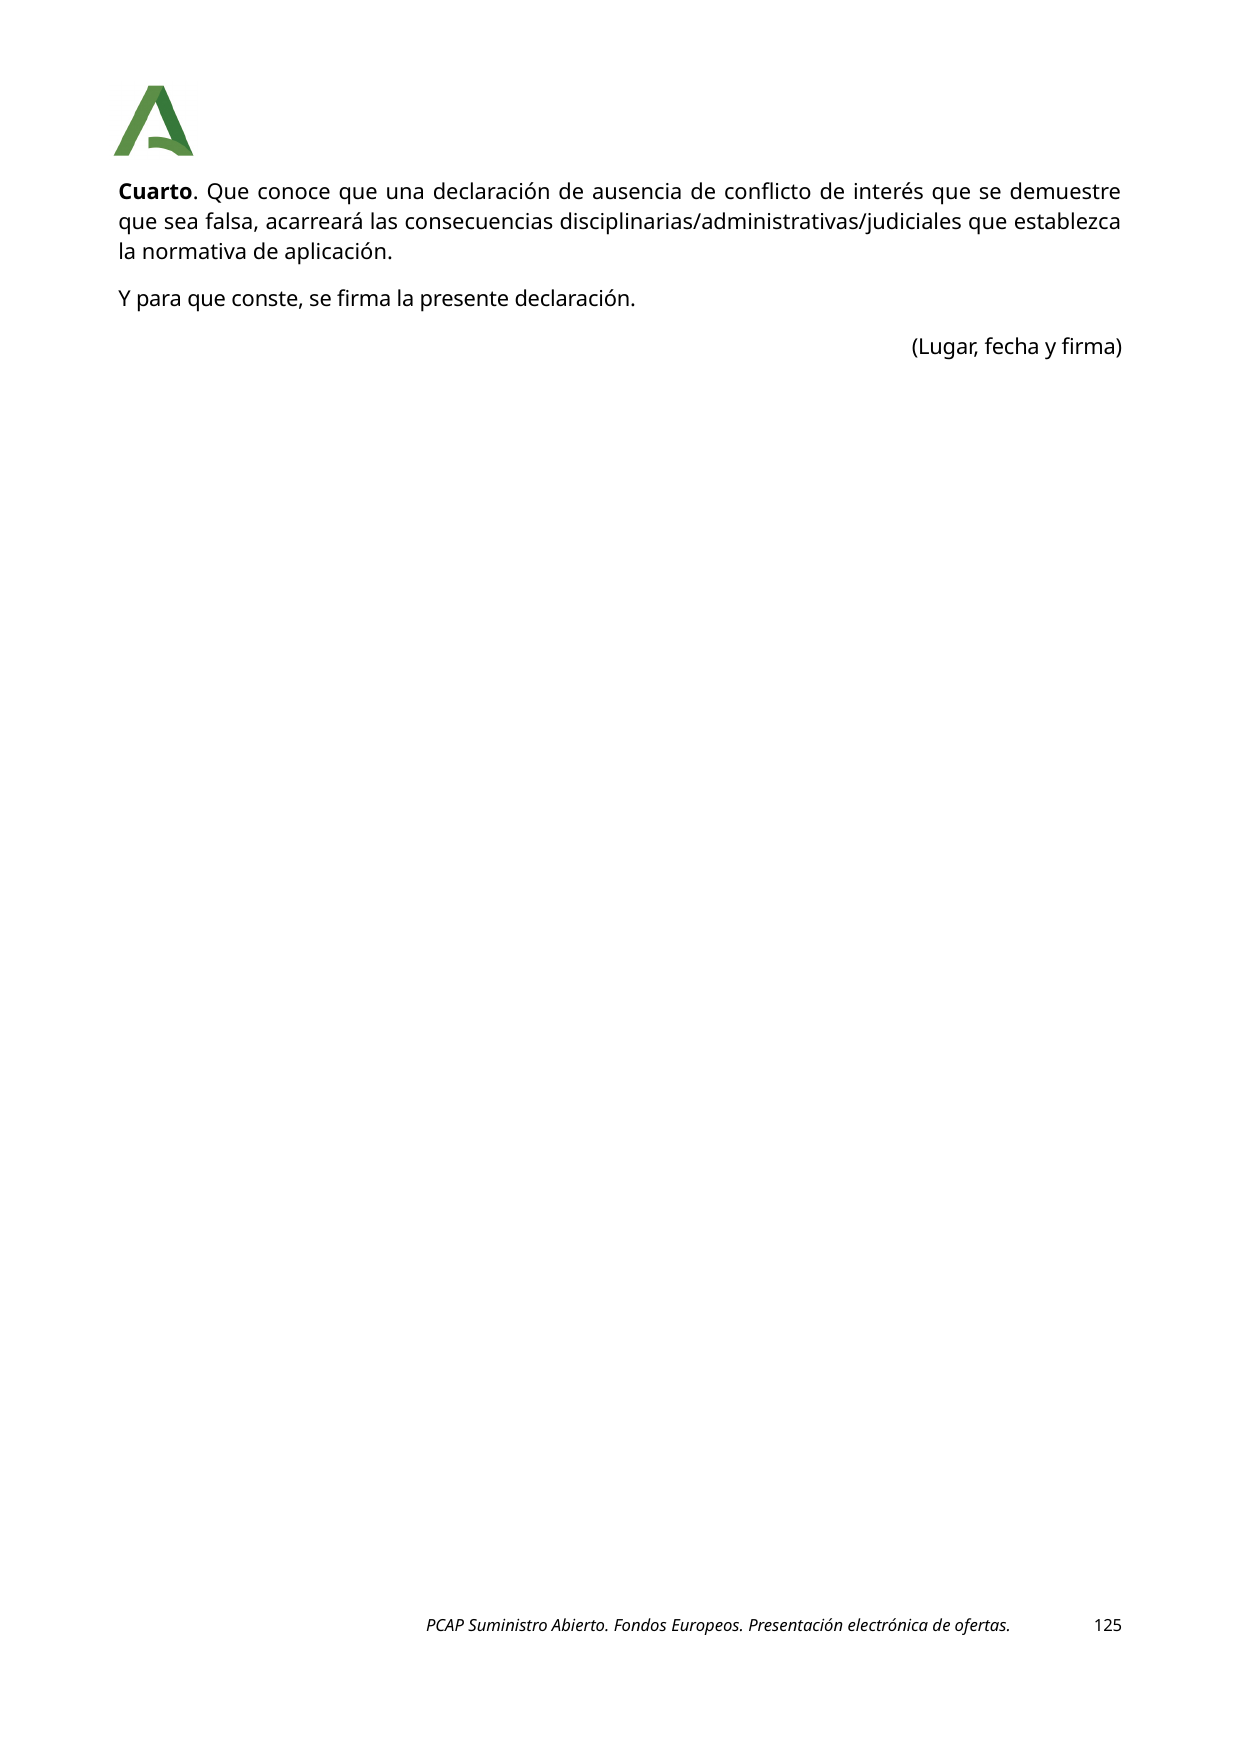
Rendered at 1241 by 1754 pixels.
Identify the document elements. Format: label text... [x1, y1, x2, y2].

text Cuarto. Que conoce que una declaración de ausencia de conflicto de interés que se demuestre que sea falsa, acarreará las consecuencias disciplinarias/administrativas/judiciales que establezca la normativa de aplicación. [118, 176, 1122, 266]
text (Lugar, fecha y firma) [118, 331, 1122, 363]
picture [109, 81, 198, 160]
text Y para que conste, se firma la presente declaración. [118, 283, 1122, 313]
